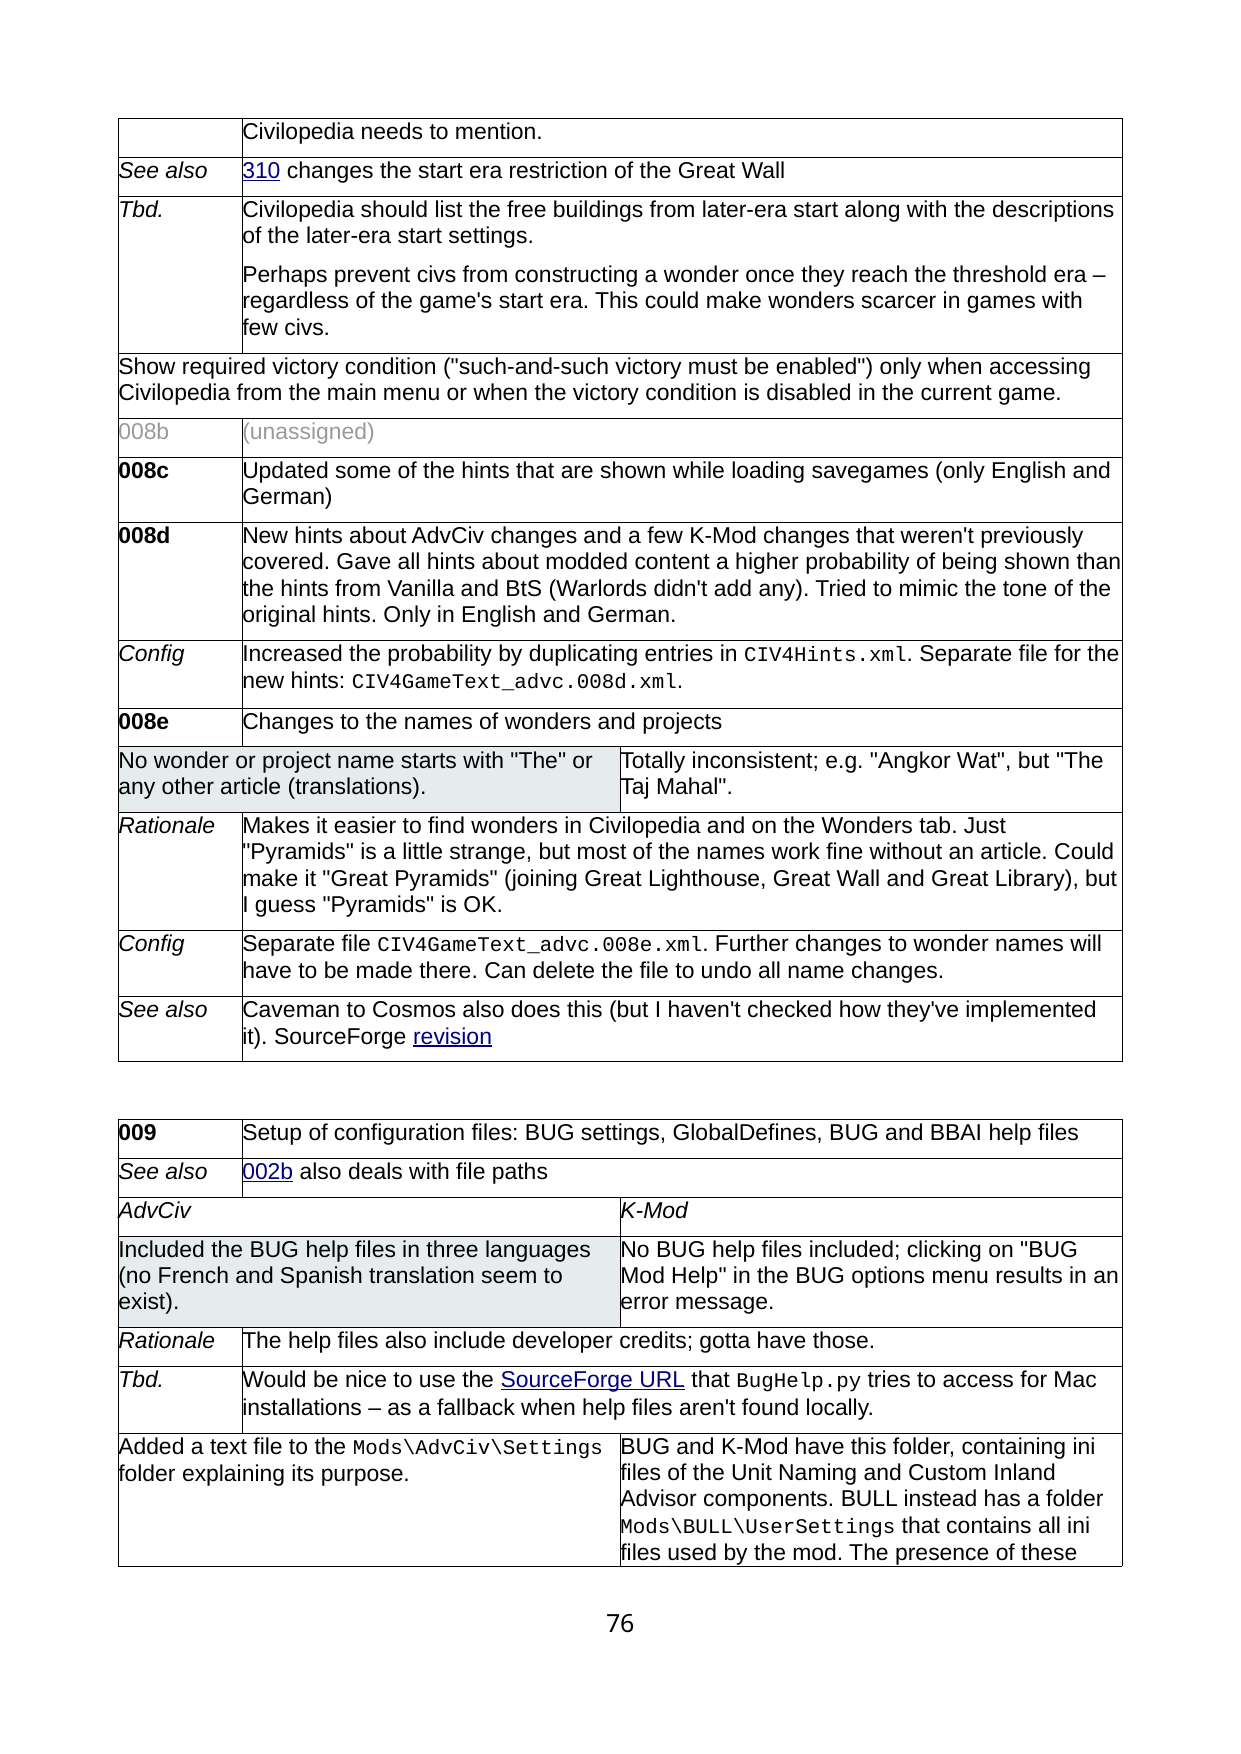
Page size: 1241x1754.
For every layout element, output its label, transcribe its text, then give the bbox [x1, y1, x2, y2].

table_cell K-Mod [621, 1198, 1122, 1236]
table_cell Tbd. [119, 1367, 242, 1432]
table_cell Totally inconsistent; e.g. "Angkor Wat", but "The Taj Mahal". [621, 747, 1122, 812]
table_cell See also [119, 1159, 242, 1197]
table_cell Would be nice to use the SourceForge URL that BugHelp.py tries to access for Mac installations – as a fallback when help files aren't found locally. [243, 1367, 1122, 1432]
table_cell Config [119, 931, 242, 996]
table_cell Rationale [119, 813, 242, 929]
table_cell AdvCiv [119, 1198, 620, 1236]
table_cell See also [119, 158, 242, 196]
table_cell 310 changes the start era restriction of the Great Wall [243, 158, 1122, 196]
table_cell Show required victory condition ("such-and-such victory must be enabled") only when accessing Civilopedia from the main menu or when the victory condition is disabled in the current game. [119, 354, 1122, 418]
table_cell (unassigned) [243, 419, 1122, 457]
table_cell New hints about AdvCiv changes and a few K-Mod changes that weren't previously covered. Gave all hints about modded content a higher probability of being shown than the hints from Vanilla and BtS (Warlords didn't add any). Tried to mimic the tone of the original hints. Only in English and German. [243, 523, 1122, 640]
table_cell No BUG help files included; clicking on "BUG Mod Help" in the BUG options menu results in an error message. [621, 1237, 1122, 1327]
table_cell Config [119, 641, 242, 708]
table_header Setup of configuration files: BUG settings, GlobalDefines, BUG and BBAI help files [243, 1120, 1122, 1158]
table_cell Changes to the names of wonders and projects [243, 709, 1122, 746]
table_cell Caveman to Cosmos also does this (but I haven't checked how they've implemented it). SourceForge revision [243, 997, 1122, 1061]
table_cell BUG and K-Mod have this folder, containing ini files of the Unit Naming and Custom Inland Advisor components. BULL instead has a folder Mods\BULL\UserSettings that contains all ini files used by the mod. The presence of these [621, 1434, 1122, 1566]
table_cell Included the BUG help files in three languages (no French and Spanish translation seem to exist). [119, 1237, 620, 1327]
table_cell Rationale [119, 1328, 242, 1366]
table_cell 002b also deals with file paths [243, 1159, 1122, 1197]
table_cell The help files also include developer credits; gotta have those. [243, 1328, 1122, 1366]
table_cell No wonder or project name starts with "The" or any other article (translations). [119, 747, 620, 812]
table_cell [119, 119, 242, 157]
table_cell 008c [119, 458, 242, 522]
table_header 009 [119, 1120, 242, 1158]
table_cell 008b [119, 419, 242, 457]
table_cell Civilopedia should list the free buildings from later-era start along with the descriptions of the later-era start settings. Perhaps prevent civs from constructing a wonder once they reach the threshold era – regardless of the game's start era. This could make wonders scarcer in games with few civs. [243, 197, 1122, 352]
table_cell See also [119, 997, 242, 1061]
table_cell Separate file CIV4GameText_advc.008e.xml. Further changes to wonder names will have to be made there. Can delete the file to undo all name changes. [243, 931, 1122, 996]
table_cell Tbd. [119, 197, 242, 352]
table_cell 008e [119, 709, 242, 746]
table_cell Increased the probability by duplicating entries in CIV4Hints.xml. Separate file for the new hints: CIV4GameText_advc.008d.xml. [243, 641, 1122, 708]
table_cell Civilopedia needs to mention. [243, 119, 1122, 157]
table_cell Updated some of the hints that are shown while loading savegames (only English and German) [243, 458, 1122, 522]
table_cell Makes it easier to find wonders in Civilopedia and on the Wonders tab. Just "Pyramids" is a little strange, but most of the names work fine without an article. Could make it "Great Pyramids" (joining Great Lighthouse, Great Wall and Great Library), but I guess "Pyramids" is OK. [243, 813, 1122, 929]
table_cell 008d [119, 523, 242, 640]
table_cell Added a text file to the Mods\AdvCiv\Settings folder explaining its purpose. [119, 1434, 620, 1566]
